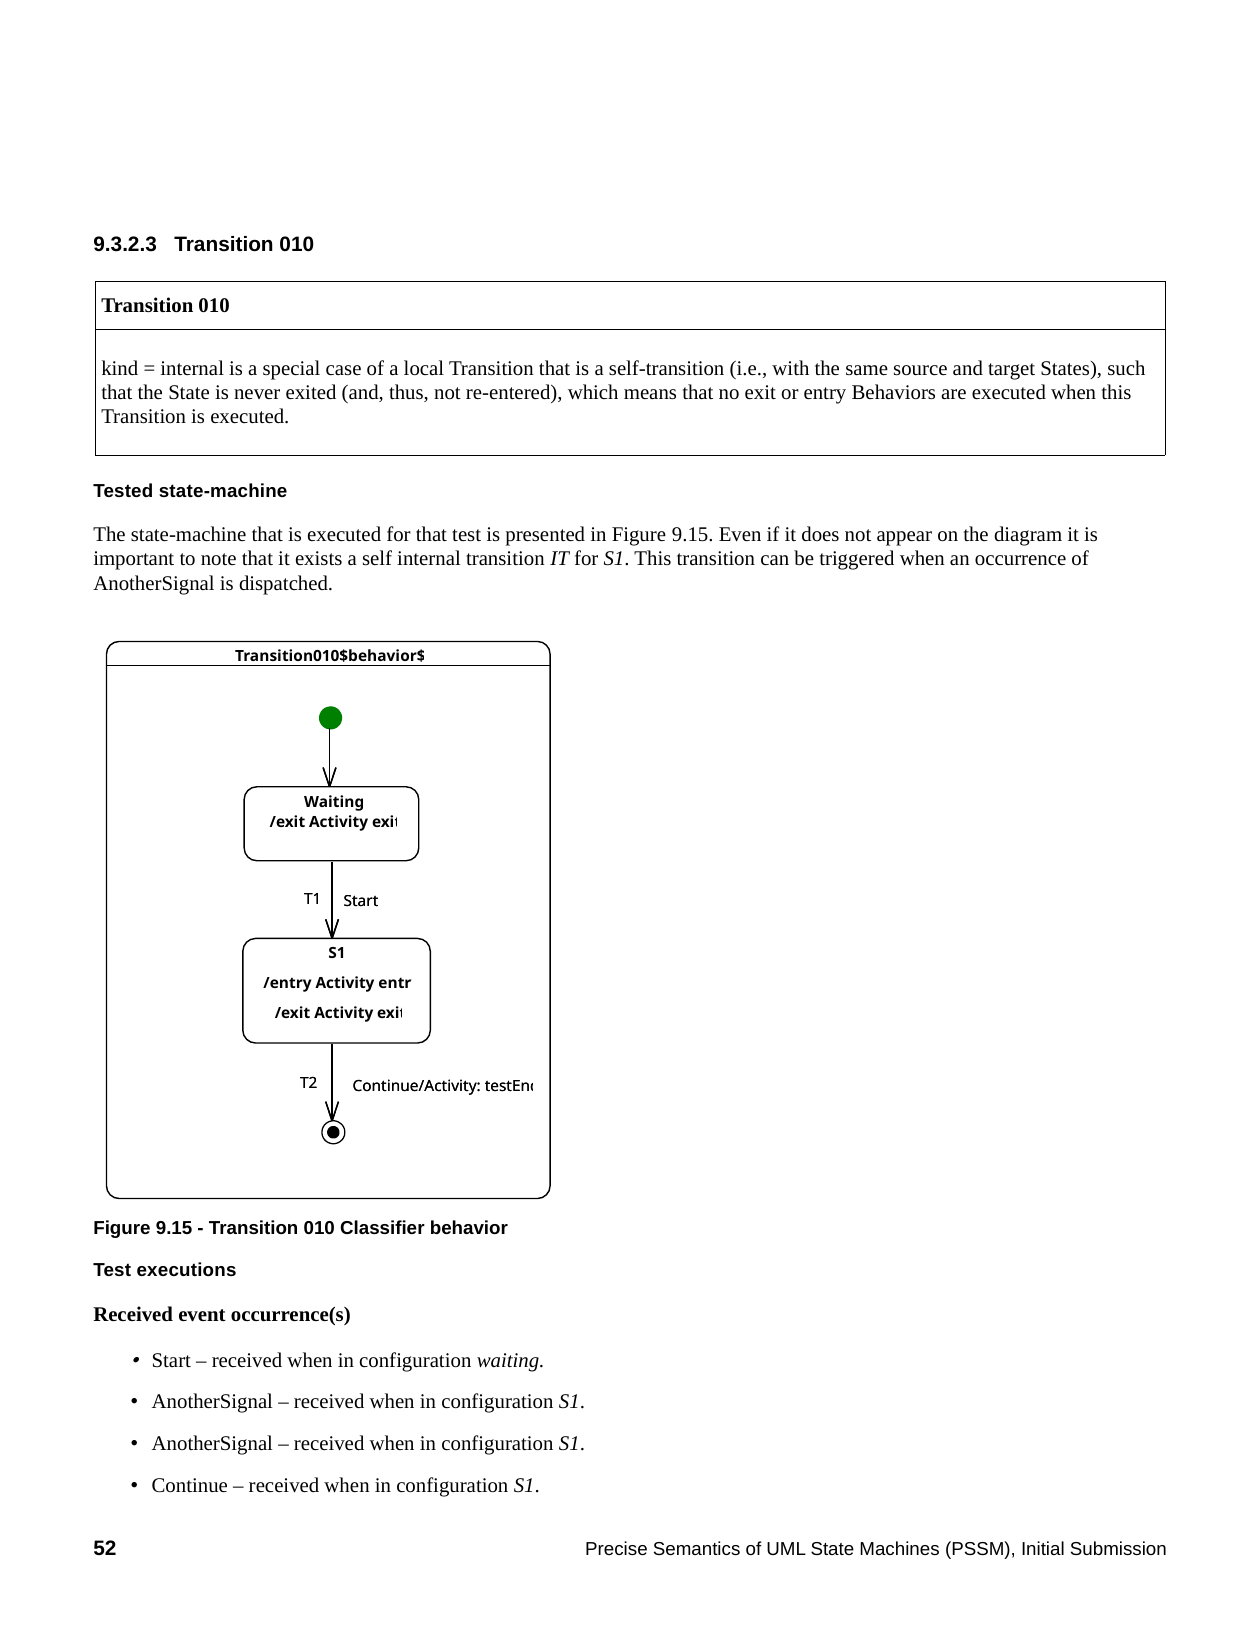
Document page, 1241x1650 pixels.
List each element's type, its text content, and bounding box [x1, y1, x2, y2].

list AnotherSignal – received when in configuration S1. [131, 1388, 1164, 1413]
text Figure 9.15 - Transition 010 Classifier behavior [93, 628, 565, 1238]
subtitle Transition 010 [93, 231, 1164, 256]
table_cell kind = internal is a special case of a local Transition that is a self-transition (i.e., with the same source and target States), such that the State is never exited (and, thus, not re-entered), which means that no exit or entry Behaviors are executed when this Transition is executed. [96, 330, 1165, 454]
text The state-machine that is executed for that test is presented in Figure 9.15. Even if it does not appear on the diagram it is important to note that it exists a self internal transition IT for S1. This transition can be triggered when an occurrence of AnotherSignal is dispatched. [93, 522, 1164, 594]
subtitle Test executions [93, 616, 1164, 1280]
list AnotherSignal – received when in configuration S1. [131, 1430, 1164, 1455]
list Continue – received when in configuration S1. [131, 1472, 1164, 1497]
text Received event occurrence(s) [93, 1301, 1164, 1326]
table_header Transition 010 [96, 282, 1165, 329]
subtitle Tested state-machine [93, 480, 1164, 501]
list Start – received when in configuration waiting. [131, 1347, 1164, 1372]
